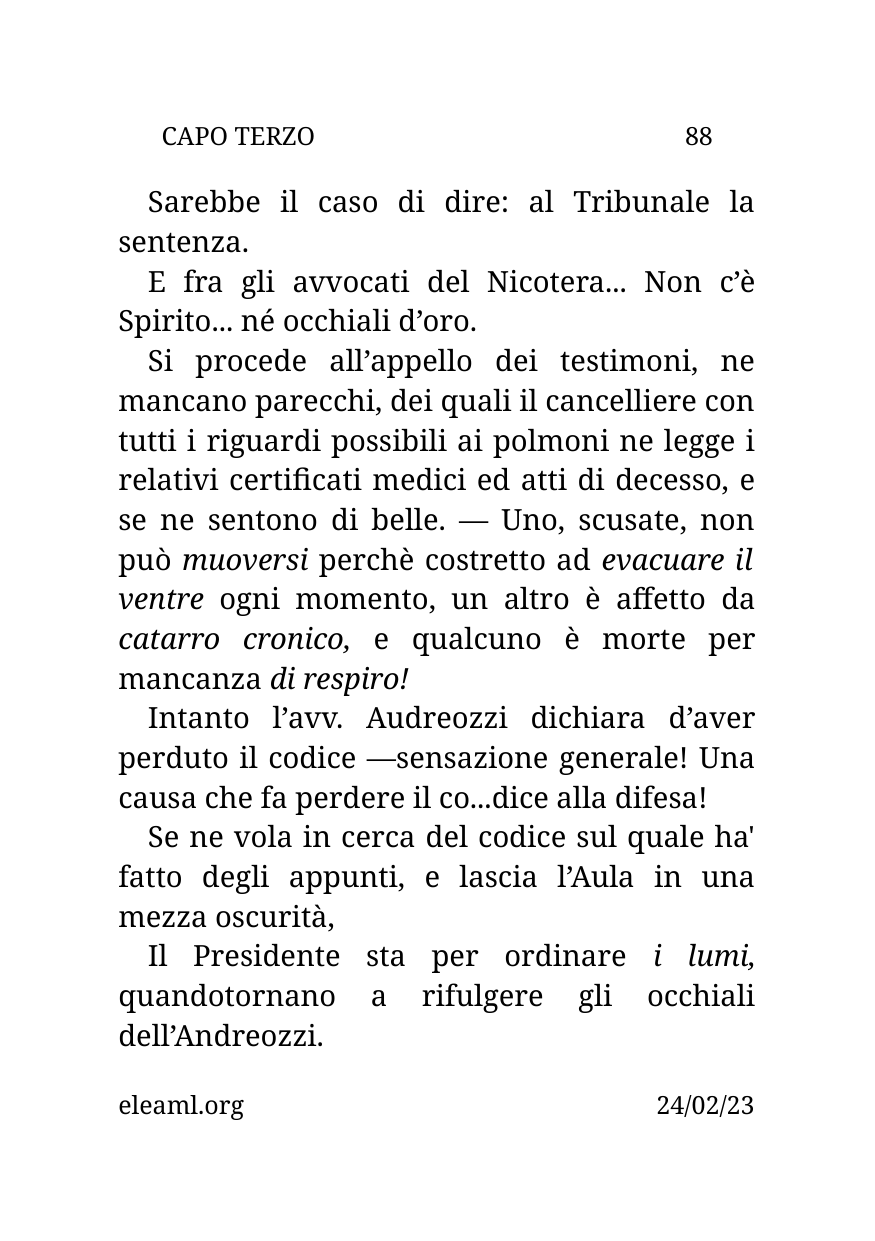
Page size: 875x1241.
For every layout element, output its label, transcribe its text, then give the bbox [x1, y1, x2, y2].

text Sarebbe il caso di dire: al Tribunale la sentenza. [118, 182, 756, 261]
text Si procede all’appello dei testimoni, ne mancano parecchi, dei quali il cancelliere con tutti i riguardi possibili ai polmoni ne legge i relativi certificati medici ed atti di decesso, e se ne sentono di belle. — Uno, scusate, non può muoversi perchè costretto ad evacuare il ventre ogni momento, un altro è affetto da catarro cronico, e qualcuno è morte per mancanza di respiro! [118, 340, 756, 698]
text Se ne vola in cerca del codice sul quale ha' fatto degli appunti, e lascia l’Aula in una mezza oscurità, [118, 817, 756, 936]
text Il Presidente sta per ordinare i lumi, quandotornano a rifulgere gli occhiali dell’Andreozzi. [118, 936, 756, 1055]
text Intanto l’avv. Audreozzi dichiara d’aver perduto il codice —sensazione generale! Una causa che fa perdere il co...dice alla difesa! [118, 698, 756, 817]
text E fra gli avvocati del Nicotera... Non c’è Spirito... né occhiali d’oro. [118, 261, 756, 340]
